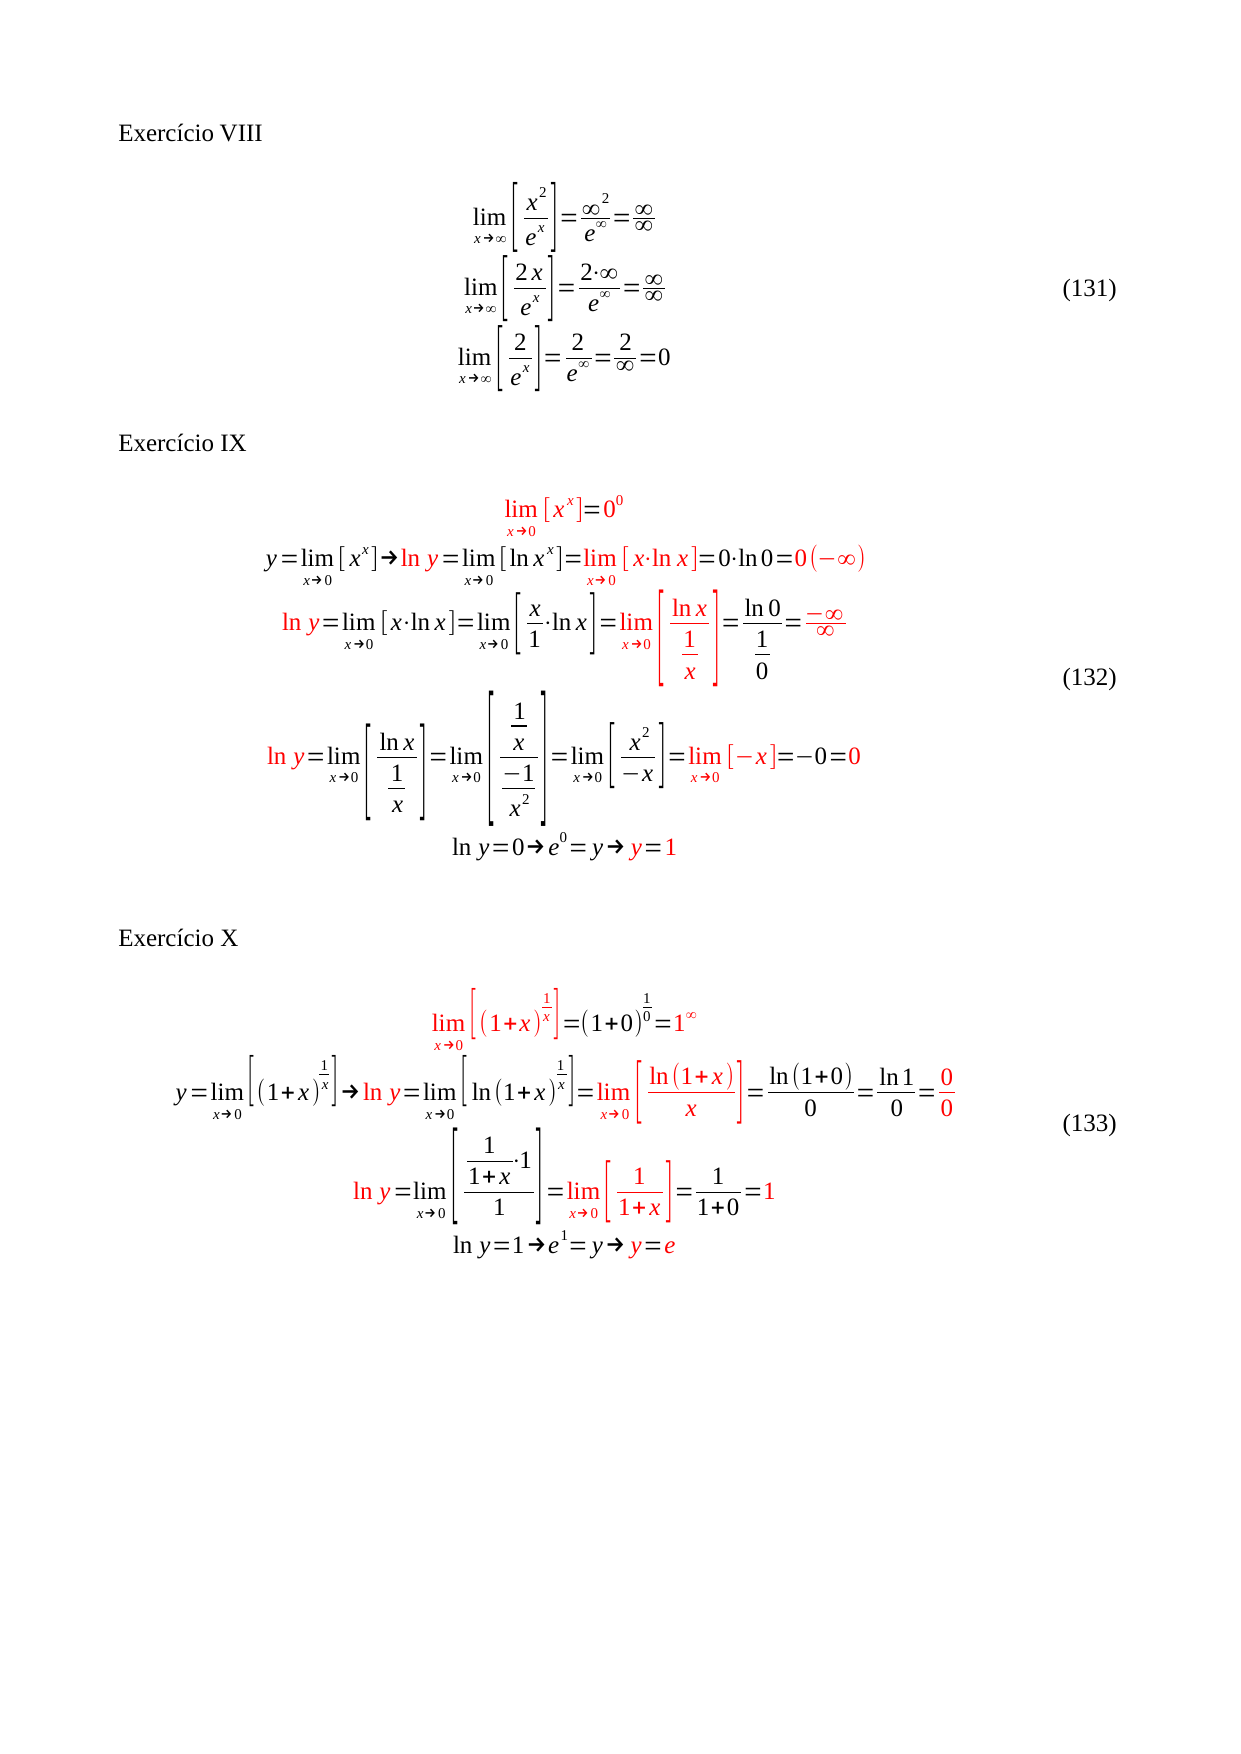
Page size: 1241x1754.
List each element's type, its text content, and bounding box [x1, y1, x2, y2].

table_header (131) [1010, 176, 1122, 399]
text Exercício VIII [118, 118, 1122, 147]
table_header [118, 981, 1010, 1264]
table_header [118, 176, 1010, 399]
table_header (133) [1010, 981, 1122, 1264]
text Exercício IX [118, 428, 1122, 457]
table_header [118, 486, 1010, 866]
table_header (132) [1010, 486, 1122, 866]
text Exercício X [118, 923, 1122, 952]
